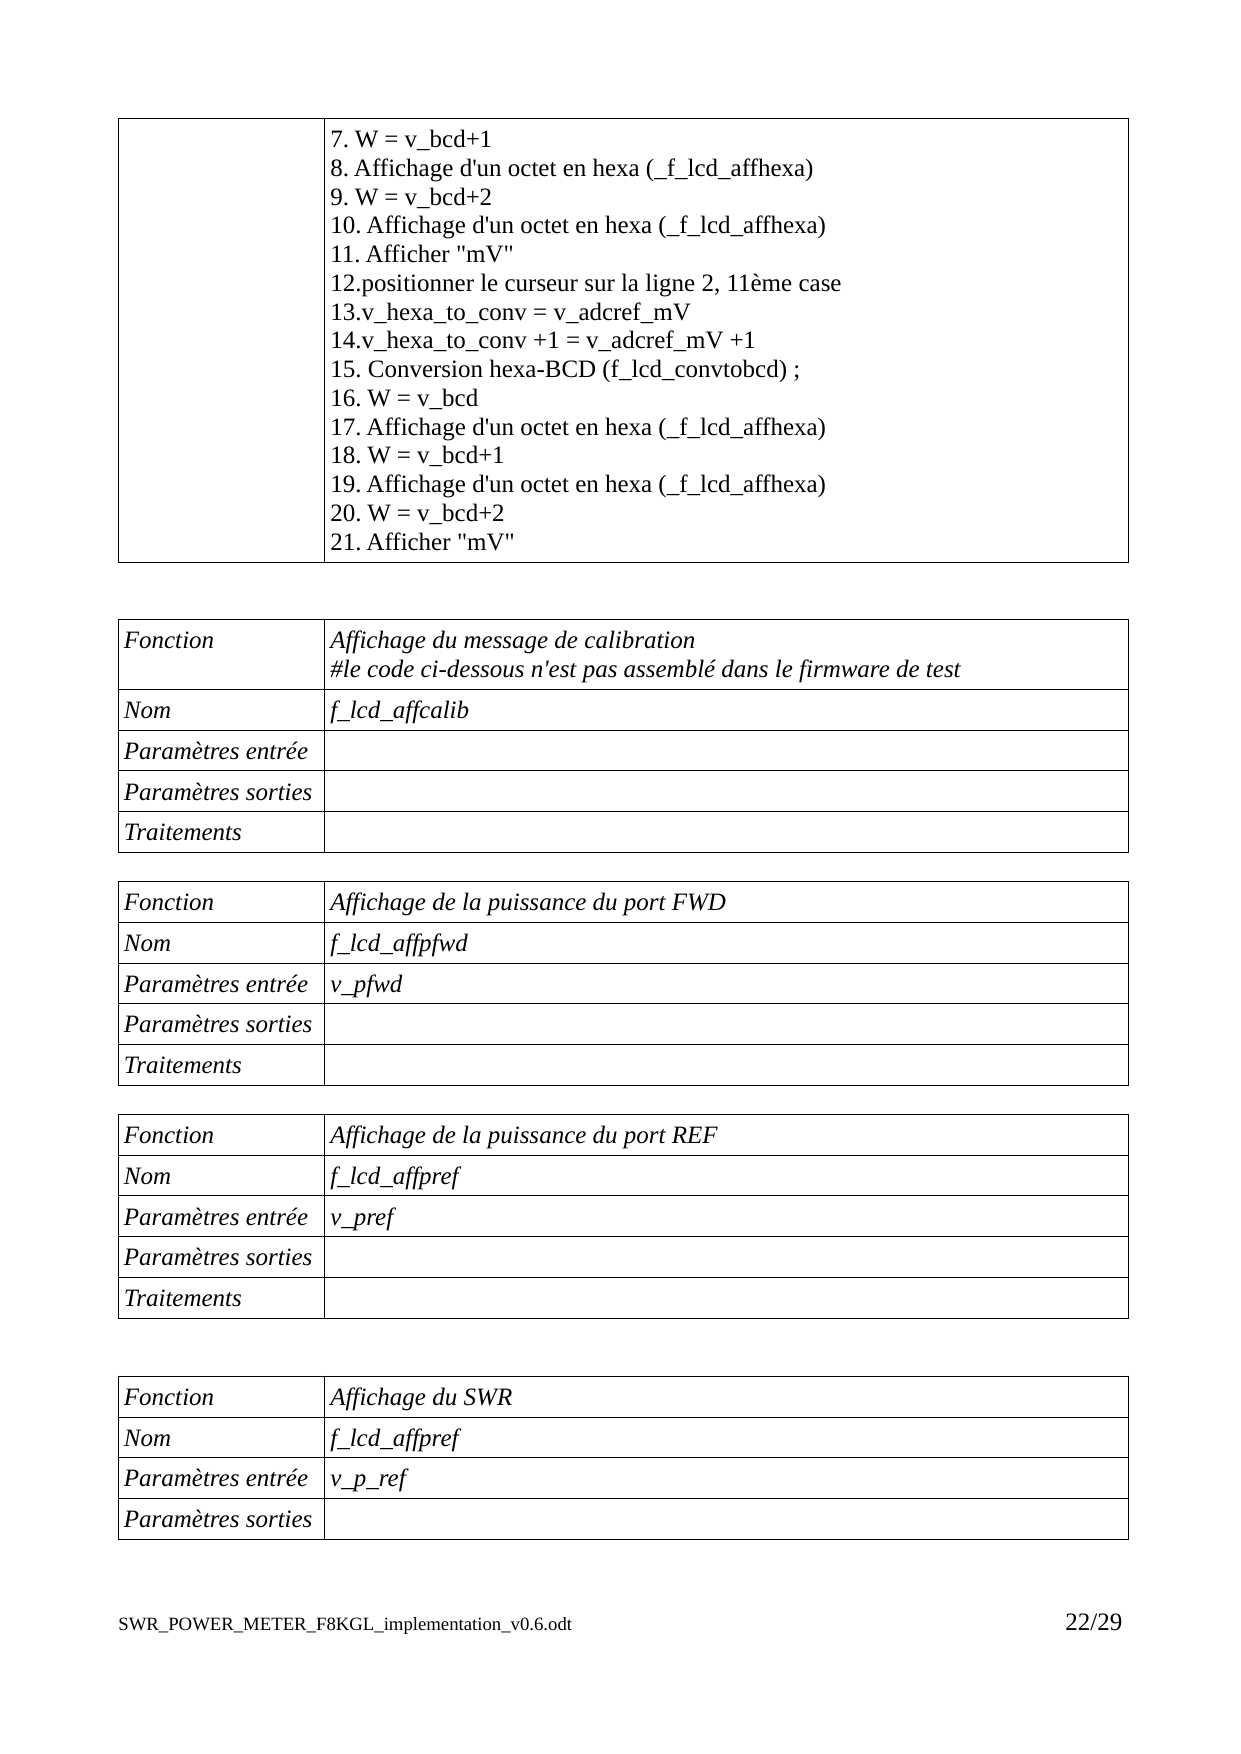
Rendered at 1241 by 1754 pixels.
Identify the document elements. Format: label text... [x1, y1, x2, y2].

table_header Affichage du SWR [325, 1377, 1128, 1416]
table_cell [119, 119, 324, 561]
table_cell Traitements [119, 812, 324, 852]
table_cell 7. W = v_bcd+1 8. Affichage d'un octet en hexa (_f_lcd_affhexa) 9. W = v_bcd+2 10. Affichage d'un octet en hexa (_f_lcd_affhexa) 11. Afficher "mV" 12.positionner le curseur sur la ligne 2, 11ème case 13.v_hexa_to_conv = v_adcref_mV 14.v_hexa_to_conv +1 = v_adcref_mV +1 15. Conversion hexa-BCD (f_lcd_convtobcd) ; 16. W = v_bcd 17. Affichage d'un octet en hexa (_f_lcd_affhexa) 18. W = v_bcd+1 19. Affichage d'un octet en hexa (_f_lcd_affhexa) 20. W = v_bcd+2 21. Afficher "mV" [325, 119, 1128, 561]
table_cell [325, 1237, 1128, 1277]
table_cell Paramètres entrée [119, 1196, 324, 1236]
table_cell [325, 1004, 1128, 1044]
table_cell [325, 1278, 1128, 1318]
table_cell Paramètres sorties [119, 1004, 324, 1044]
table_cell f_lcd_affcalib [325, 690, 1128, 729]
table_cell [325, 771, 1128, 811]
table_header Affichage du message de calibration #le code ci-dessous n'est pas assemblé dans le firmware de test [325, 620, 1128, 689]
table_cell f_lcd_affpfwd [325, 923, 1128, 962]
table_header Affichage de la puissance du port REF [325, 1115, 1128, 1155]
table_cell [325, 1499, 1128, 1538]
table_cell [325, 812, 1128, 852]
table_header Affichage de la puissance du port FWD [325, 882, 1128, 922]
table_cell Paramètres entrée [119, 1458, 324, 1498]
table_cell v_pfwd [325, 964, 1128, 1003]
table_header Fonction [119, 620, 324, 689]
table_cell Nom [119, 1156, 324, 1195]
table_cell Nom [119, 690, 324, 729]
table_cell Traitements [119, 1045, 324, 1085]
table_cell v_p_ref [325, 1458, 1128, 1498]
table_cell [325, 731, 1128, 770]
table_header Fonction [119, 1115, 324, 1155]
table_header Fonction [119, 882, 324, 922]
table_cell Nom [119, 1418, 324, 1457]
table_cell f_lcd_affpref [325, 1156, 1128, 1195]
table_cell v_pref [325, 1196, 1128, 1236]
table_cell Paramètres sorties [119, 1499, 324, 1538]
table_cell Paramètres sorties [119, 1237, 324, 1277]
table_cell Paramètres sorties [119, 771, 324, 811]
table_header Fonction [119, 1377, 324, 1416]
table_cell [325, 1045, 1128, 1085]
table_cell Nom [119, 923, 324, 962]
table_cell f_lcd_affpref [325, 1418, 1128, 1457]
table_cell Paramètres entrée [119, 964, 324, 1003]
table_cell Paramètres entrée [119, 731, 324, 770]
table_cell Traitements [119, 1278, 324, 1318]
